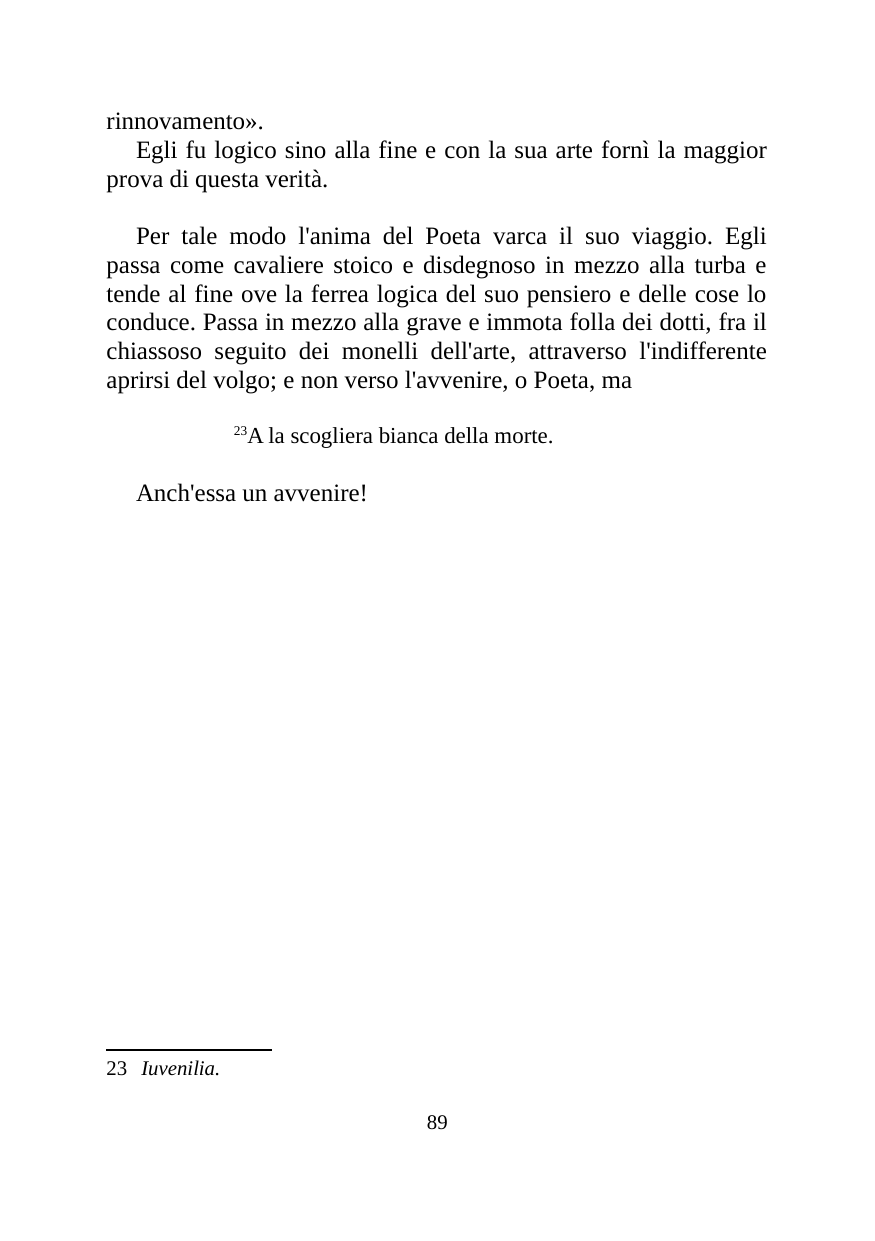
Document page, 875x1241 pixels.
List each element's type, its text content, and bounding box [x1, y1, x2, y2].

text A la scogliera bianca della morte. [181, 422, 768, 449]
text rinnovamento». [106, 106, 768, 135]
text Per tale modo l'anima del Poeta varca il suo viaggio. Egli passa come cavaliere stoico e disdegnoso in mezzo alla turba e tende al fine ove la ferrea logica del suo pensiero e delle cose lo conduce. Passa in mezzo alla grave e immota folla dei dotti, fra il chiassoso seguito dei monelli dell'arte, attraverso l'indifferente aprirsi del volgo; e non verso l'avvenire, o Poeta, ma [106, 221, 768, 394]
text Iuvenilia. [106, 1056, 768, 1080]
text Anch'essa un avvenire! [106, 478, 768, 506]
text Egli fu logico sino alla fine e con la sua arte fornì la maggior prova di questa verità. [106, 135, 768, 192]
